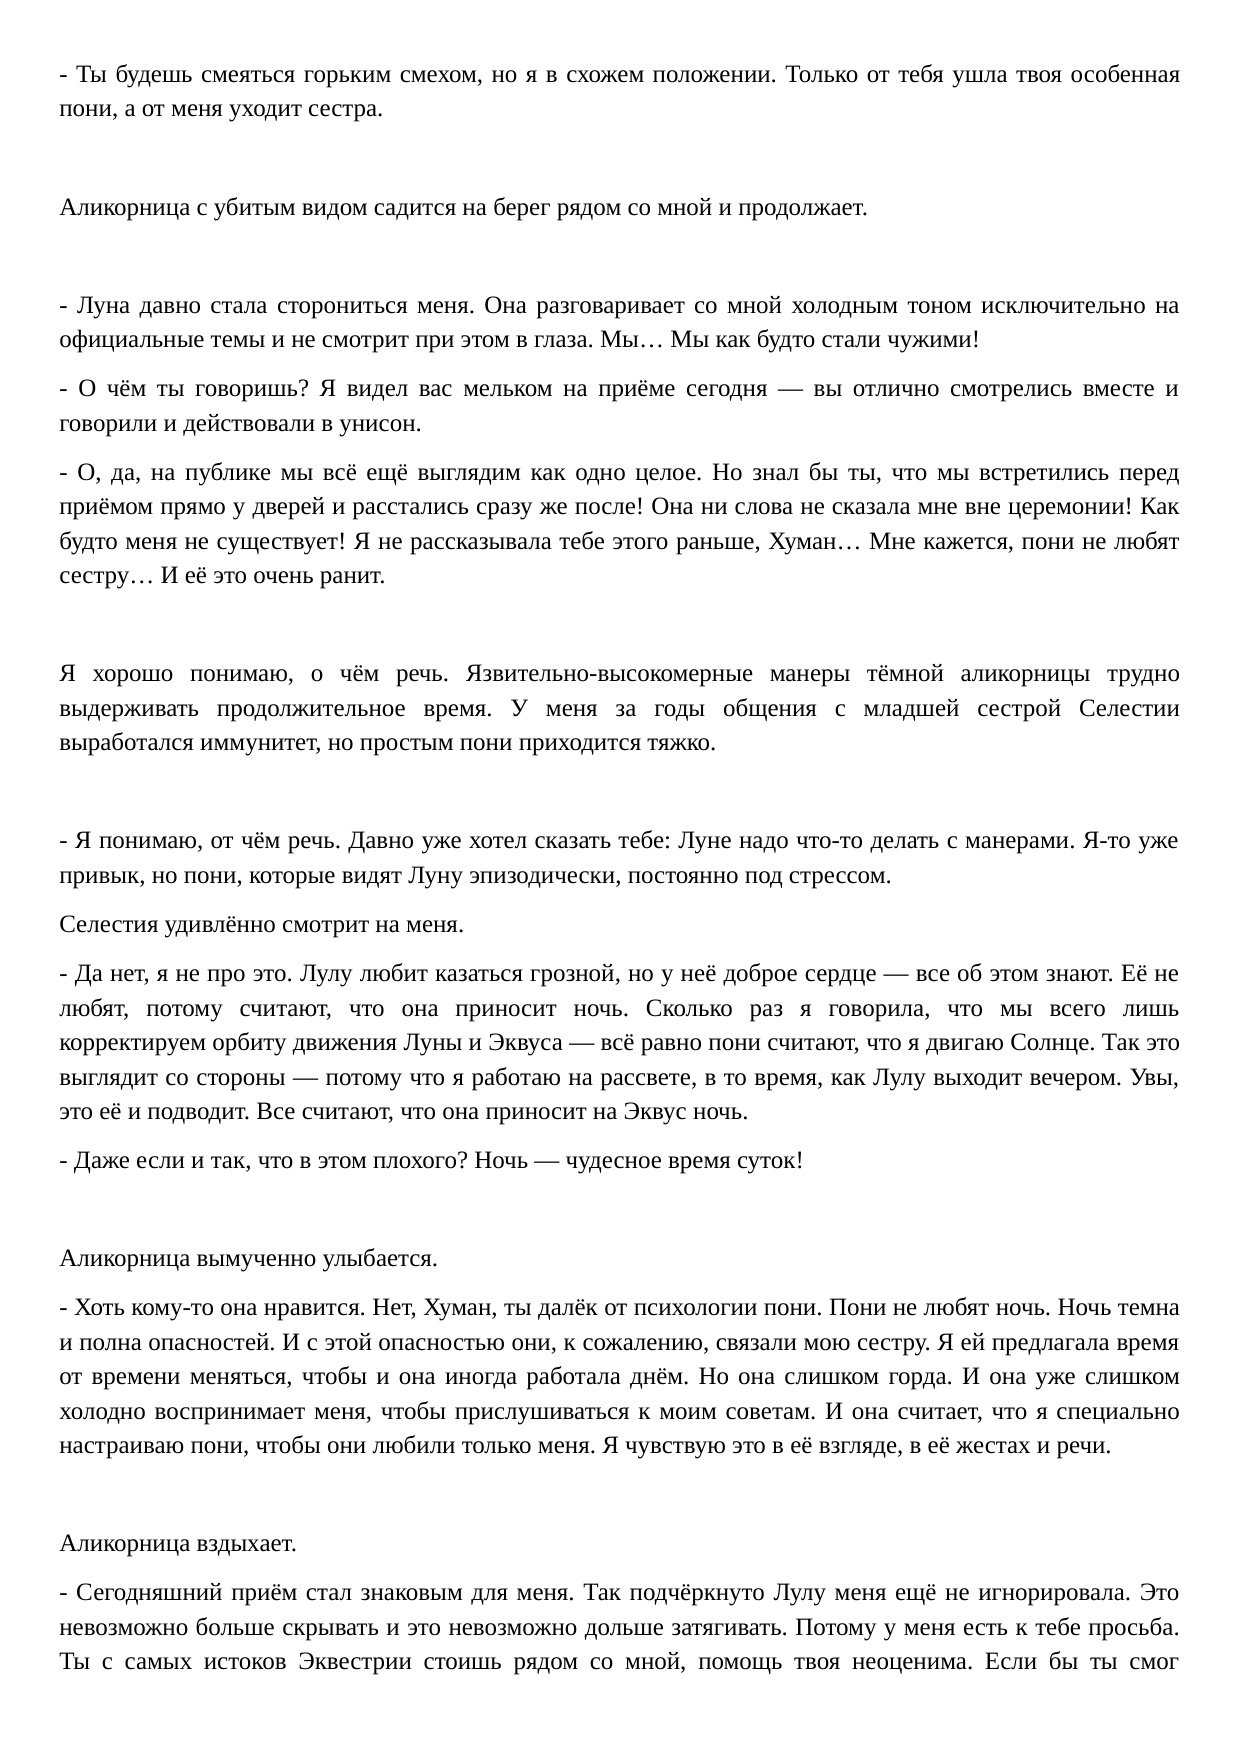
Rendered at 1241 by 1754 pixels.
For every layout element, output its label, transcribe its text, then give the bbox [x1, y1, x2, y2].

text - Сегодняшний приём стал знаковым для меня. Так подчёркнуто Лулу меня ещё не игнорировала. Это невозможно больше скрывать и это невозможно дольше затягивать. Потому у меня есть к тебе просьба. Ты с самых истоков Эквестрии стоишь рядом со мной, помощь твоя неоценима. Если бы ты смог [59, 1577, 1181, 1675]
text - Даже если и так, что в этом плохого? Ночь — чудесное время суток! [59, 1145, 1181, 1174]
text - Хоть кому-то она нравится. Нет, Хуман, ты далёк от психологии пони. Пони не любят ночь. Ночь темна и полна опасностей. И с этой опасностью они, к сожалению, связали мою сестру. Я ей предлагала время от времени меняться, чтобы и она иногда работала днём. Но она слишком горда. И она уже слишком холодно воспринимает меня, чтобы прислушиваться к моим советам. И она считает, что я специально настраиваю пони, чтобы они любили только меня. Я чувствую это в её взгляде, в её жестах и речи. [59, 1292, 1181, 1459]
text - Я понимаю, от чём речь. Давно уже хотел сказать тебе: Луне надо что-то делать с манерами. Я-то уже привык, но пони, которые видят Луну эпизодически, постоянно под стрессом. [59, 826, 1181, 889]
text Селестия удивлённо смотрит на меня. [59, 909, 1181, 938]
text - Да нет, я не про это. Лулу любит казаться грозной, но у неё доброе сердце — все об этом знают. Её не любят, потому считают, что она приносит ночь. Сколько раз я говорила, что мы всего лишь корректируем орбиту движения Луны и Эквуса — всё равно пони считают, что я двигаю Солнце. Так это выглядит со стороны — потому что я работаю на рассвете, в то время, как Лулу выходит вечером. Увы, это её и подводит. Все считают, что она приносит на Эквус ночь. [59, 958, 1181, 1125]
text Я хорошо понимаю, о чём речь. Язвительно-высокомерные манеры тёмной аликорницы трудно выдерживать продолжительное время. У меня за годы общения с младшей сестрой Селестии выработался иммунитет, но простым пони приходится тяжко. [59, 658, 1181, 756]
text Аликорница с убитым видом садится на берег рядом со мной и продолжает. [59, 192, 1181, 220]
text - О чём ты говоришь? Я видел вас мельком на приёме сегодня — вы отлично смотрелись вместе и говорили и действовали в унисон. [59, 373, 1181, 437]
text Аликорница вымученно улыбается. [59, 1243, 1181, 1272]
text - Ты будешь смеяться горьким смехом, но я в схожем положении. Только от тебя ушла твоя особенная пони, а от меня уходит сестра. [59, 59, 1181, 122]
text - Луна давно стала сторониться меня. Она разговаривает со мной холодным тоном исключительно на официальные темы и не смотрит при этом в глаза. Мы… Мы как будто стали чужими! [59, 290, 1181, 353]
text - О, да, на публике мы всё ещё выглядим как одно целое. Но знал бы ты, что мы встретились перед приёмом прямо у дверей и расстались сразу же после! Она ни слова не сказала мне вне церемонии! Как будто меня не существует! Я не рассказывала тебе этого раньше, Хуман… Мне кажется, пони не любят сестру… И её это очень ранит. [59, 457, 1181, 589]
text Аликорница вздыхает. [59, 1528, 1181, 1557]
